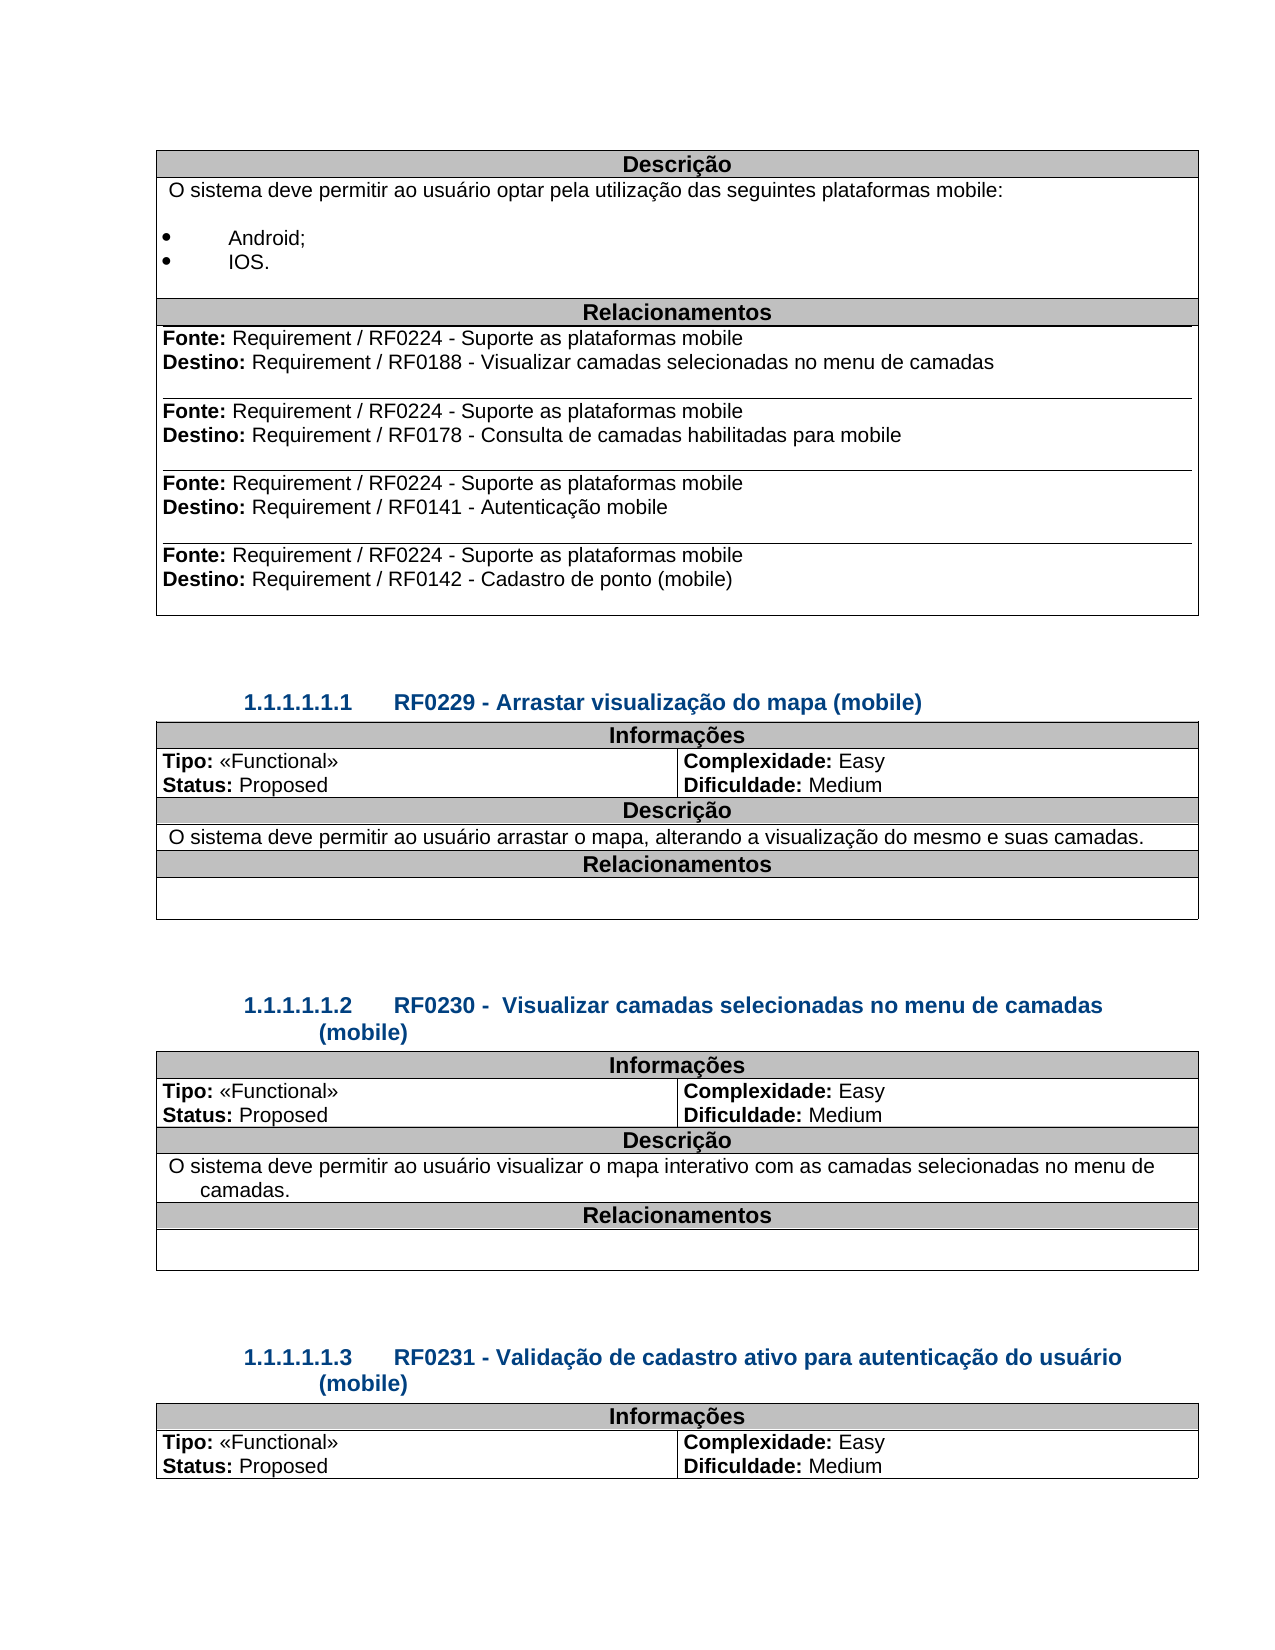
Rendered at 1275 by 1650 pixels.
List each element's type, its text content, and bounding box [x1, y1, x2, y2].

table_cell Fonte: Requirement / RF0224 - Suporte as plataformas mobile Destino: Requirement / RF0141 - Autenticação mobile [163, 471, 1192, 543]
table_cell Complexidade: Easy Dificuldade: Medium [678, 1079, 1198, 1126]
subtitle RF0231 - Validação de cadastro ativo para autenticação do usuário (mobile) [244, 1344, 1125, 1396]
table_cell O sistema deve permitir ao usuário arrastar o mapa, alterando a visualização do mesmo e suas camadas. [157, 825, 1198, 850]
table_cell Complexidade: Easy Dificuldade: Medium [678, 1431, 1198, 1478]
table_cell Tipo: «Functional» Status: Proposed [157, 1079, 677, 1126]
table_cell Relacionamentos [157, 299, 1198, 325]
table_cell Tipo: «Functional» Status: Proposed [157, 749, 677, 797]
table_cell Descrição [157, 1128, 1198, 1153]
table_cell Relacionamentos [157, 1203, 1198, 1228]
table_cell Tipo: «Functional» Status: Proposed [157, 1431, 677, 1478]
table_header Informações [157, 1052, 1198, 1078]
table_cell O sistema deve permitir ao usuário optar pela utilização das seguintes plataformas mobile: Android; IOS. [157, 178, 1198, 298]
table_header Informações [157, 1404, 1198, 1429]
table_header Fonte: Requirement / RF0224 - Suporte as plataformas mobile Destino: Requirement / RF0188 - Visualizar camadas selecionadas no menu de camadas [163, 327, 1192, 398]
table_cell [157, 326, 163, 615]
table_cell Complexidade: Easy Dificuldade: Medium [678, 749, 1198, 797]
table_cell Descrição [157, 151, 1198, 177]
table_header Informações [157, 723, 1198, 748]
table_cell [157, 1230, 1198, 1270]
table_cell Fonte: Requirement / RF0224 - Suporte as plataformas mobile Destino: Requirement / RF0142 - Cadastro de ponto (mobile) [163, 544, 1192, 615]
table_cell [1192, 326, 1198, 615]
table_cell Relacionamentos [157, 851, 1198, 877]
table_cell Descrição [157, 798, 1198, 823]
table_cell Fonte: Requirement / RF0224 - Suporte as plataformas mobile Destino: Requirement / RF0178 - Consulta de camadas habilitadas para mobile [163, 399, 1192, 470]
subtitle RF0230 - Visualizar camadas selecionadas no menu de camadas (mobile) [244, 992, 1125, 1045]
table_cell O sistema deve permitir ao usuário visualizar o mapa interativo com as camadas selecionadas no menu de camadas. [157, 1154, 1198, 1202]
subtitle RF0229 - Arrastar visualização do mapa (mobile) [244, 689, 1125, 715]
table_cell [157, 878, 1198, 919]
